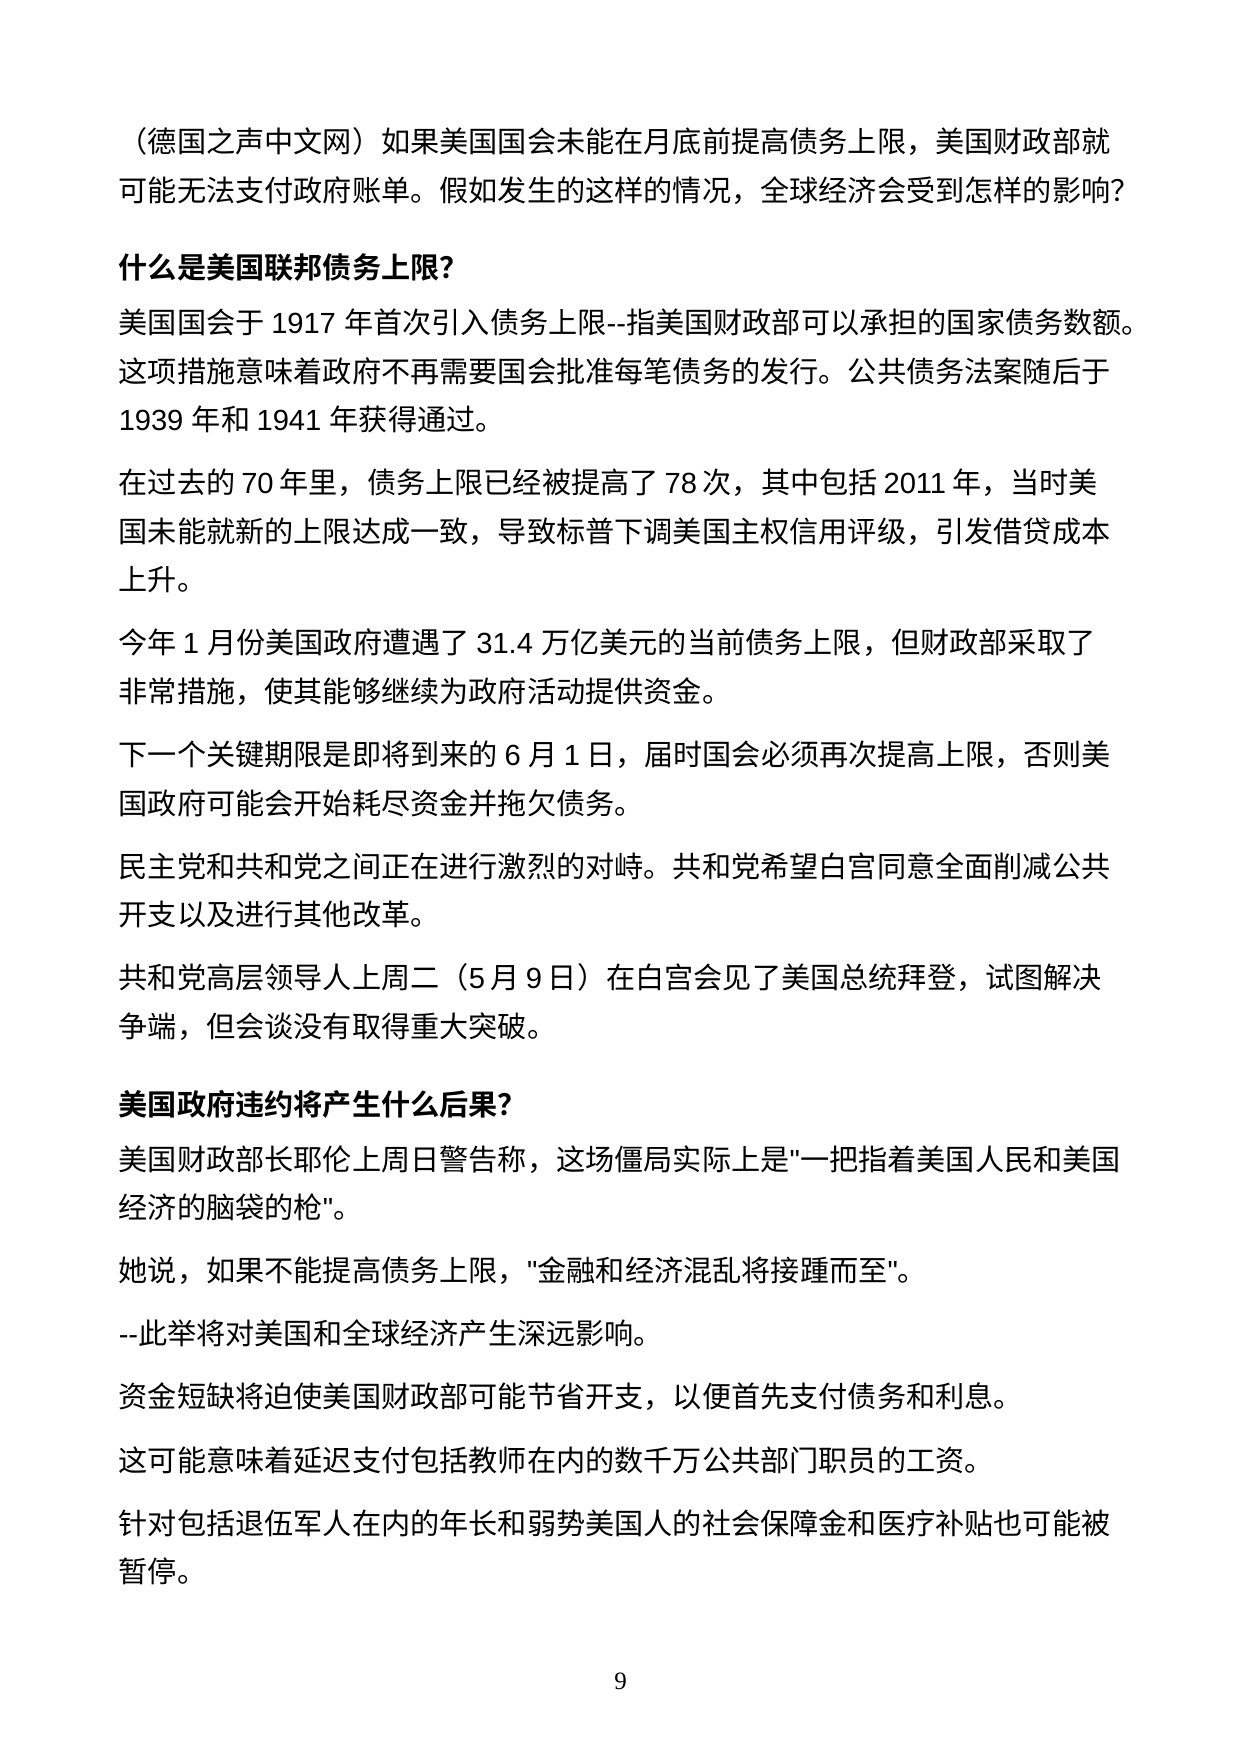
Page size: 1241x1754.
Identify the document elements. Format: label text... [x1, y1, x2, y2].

text 针对包括退伍军人在内的年长和弱势美国人的社会保障金和医疗补贴也可能被暂停。 [118, 1500, 1122, 1591]
text 美国国会于 1917 年首次引入债务上限--指美国财政部可以承担的国家债务数额。这项措施意味着政府不再需要国会批准每笔债务的发行。公共债务法案随后于1939 年和 1941 年获得通过。 [118, 299, 1122, 439]
subtitle 什么是美国联邦债务上限？ [118, 245, 1122, 287]
text 资金短缺将迫使美国财政部可能节省开支，以便首先支付债务和利息。 [118, 1374, 1122, 1416]
text 美国财政部长耶伦上周日警告称，这场僵局实际上是"一把指着美国人民和美国经济的脑袋的枪"。 [118, 1136, 1122, 1227]
text 民主党和共和党之间正在进行激烈的对峙。共和党希望白宫同意全面削减公共开支以及进行其他改革。 [118, 843, 1122, 934]
text --此举将对美国和全球经济产生深远影响。 [118, 1311, 1122, 1353]
text 今年1 月份美国政府遭遇了 31.4 万亿美元的当前债务上限，但财政部采取了非常措施，使其能够继续为政府活动提供资金。 [118, 620, 1122, 711]
subtitle 美国政府违约将产生什么后果？ [118, 1081, 1122, 1123]
text 在过去的70年里，债务上限已经被提高了78次，其中包括2011年，当时美国未能就新的上限达成一致，导致标普下调美国主权信用评级，引发借贷成本上升。 [118, 460, 1122, 599]
text 下一个关键期限是即将到来的 6 月1日，届时国会必须再次提高上限，否则美国政府可能会开始耗尽资金并拖欠债务。 [118, 732, 1122, 822]
text 她说，如果不能提高债务上限，"金融和经济混乱将接踵而至"。 [118, 1248, 1122, 1290]
text （德国之声中文网）如果美国国会未能在月底前提高债务上限，美国财政部就可能无法支付政府账单。假如发生的这样的情况，全球经济会受到怎样的影响？ [118, 118, 1122, 209]
text 共和党高层领导人上周二（5月9日）在白宫会见了美国总统拜登，试图解决争端，但会谈没有取得重大突破。 [118, 955, 1122, 1046]
text 这可能意味着延迟支付包括教师在内的数千万公共部门职员的工资。 [118, 1437, 1122, 1479]
